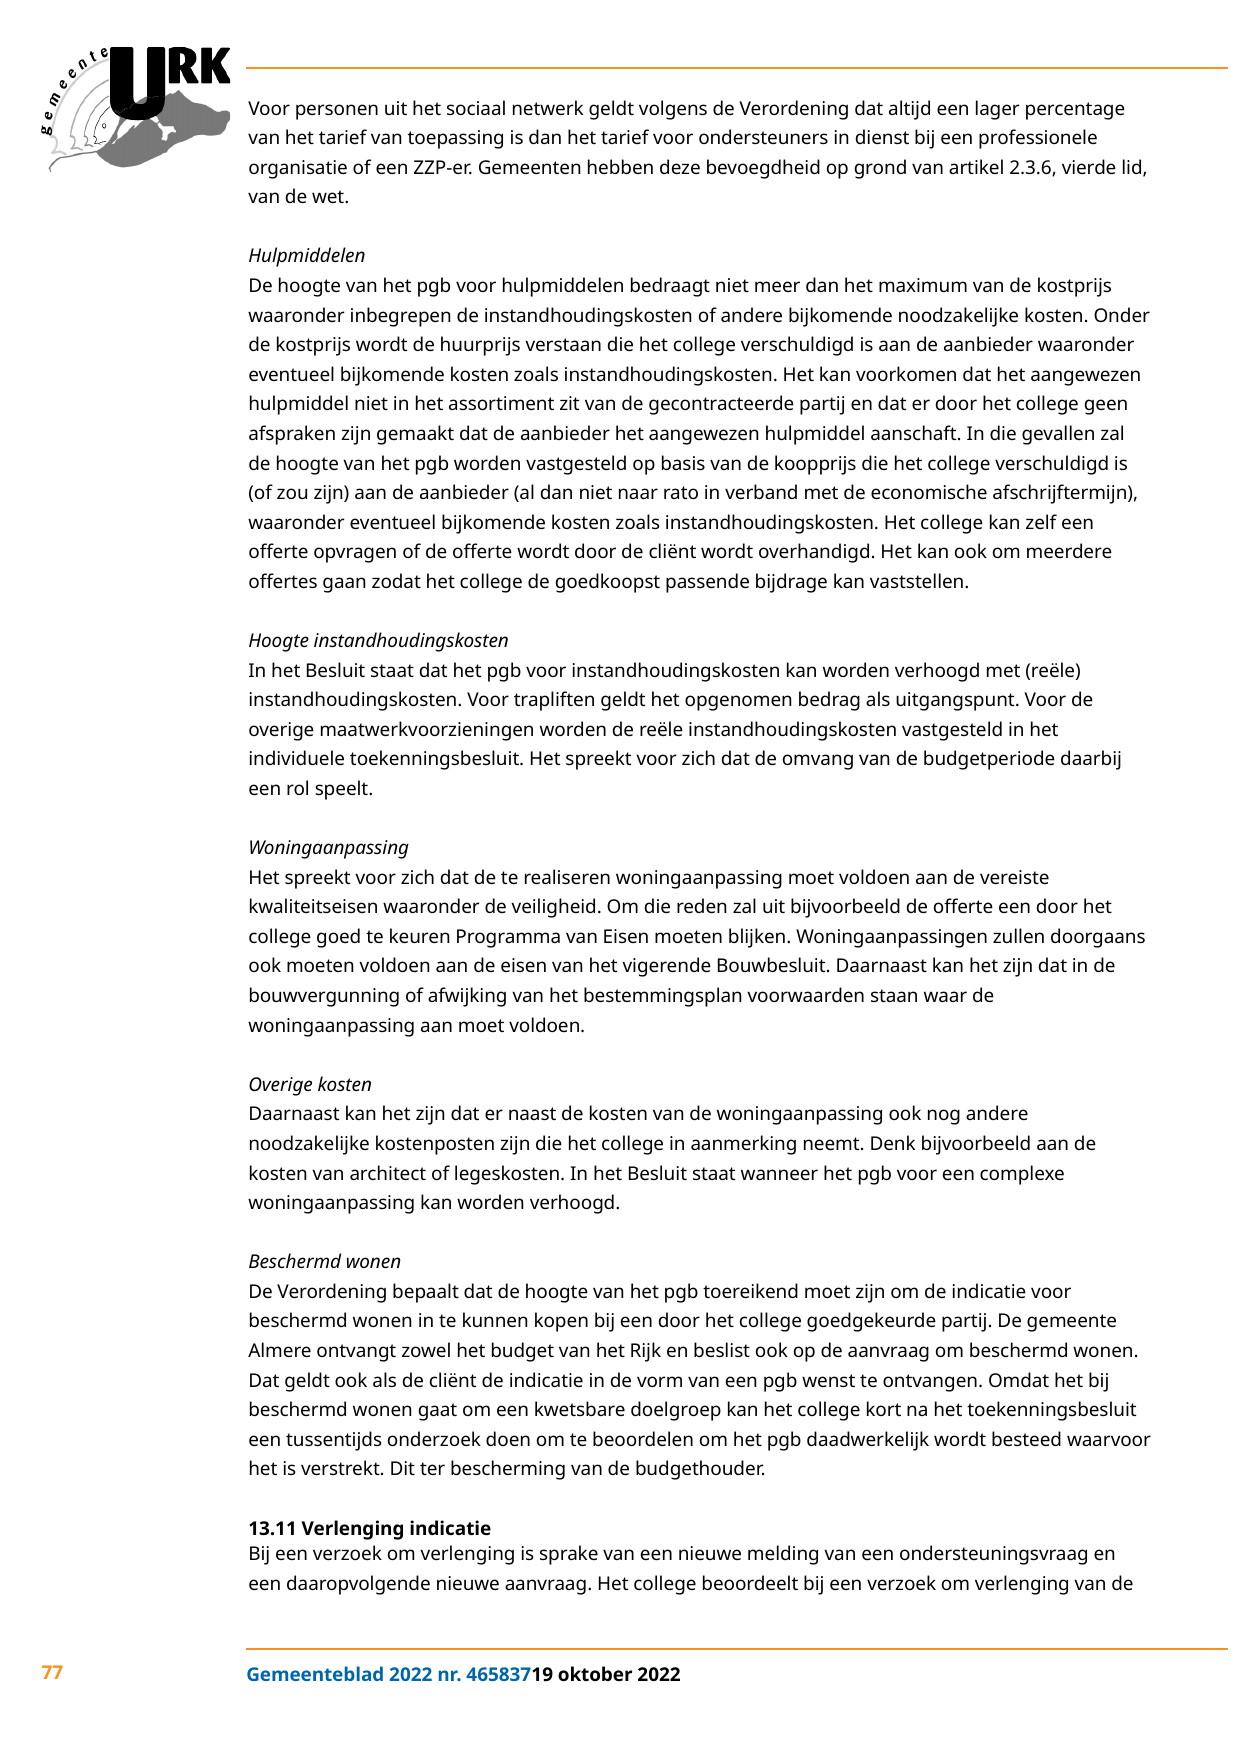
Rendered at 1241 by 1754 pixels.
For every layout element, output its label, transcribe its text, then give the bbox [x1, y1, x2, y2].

text In het Besluit staat dat het pgb voor instandhoudingskosten kan worden verhoogd met (reële) instandhoudingskosten. Voor trapliften geldt het opgenomen bedrag als uitgangspunt. Voor de overige maatwerkvoorzieningen worden de reële instandhoudingskosten vastgesteld in het individuele toekenningsbesluit. Het spreekt voor zich dat de omvang van de budgetperiode daarbij een rol speelt. [248, 657, 1152, 801]
text Hulpmiddelen [248, 243, 1152, 268]
text De hoogte van het pgb voor hulpmiddelen bedraagt niet meer dan het maximum van de kostprijs waaronder inbegrepen de instandhoudingskosten of andere bijkomende noodzakelijke kosten. Onder de kostprijs wordt de huurprijs verstaan die het college verschuldigd is aan de aanbieder waaronder eventueel bijkomende kosten zoals instandhoudingskosten. Het kan voorkomen dat het aangewezen hulpmiddel niet in het assortiment zit van de gecontracteerde partij en dat er door het college geen afspraken zijn gemaakt dat de aanbieder het aangewezen hulpmiddel aanschaft. In die gevallen zal de hoogte van het pgb worden vastgesteld op basis van de koopprijs die het college verschuldigd is (of zou zijn) aan de aanbieder (al dan niet naar rato in verband met de economische afschrijftermijn), waaronder eventueel bijkomende kosten zoals instandhoudingskosten. Het college kan zelf een offerte opvragen of de offerte wordt door de cliënt wordt overhandigd. Het kan ook om meerdere offertes gaan zodat het college de goedkoopst passende bijdrage kan vaststellen. [248, 272, 1152, 594]
text 13.11 Verlenging indicatie [248, 1515, 1152, 1541]
text Het spreekt voor zich dat de te realiseren woningaanpassing moet voldoen aan de vereiste kwaliteitseisen waaronder de veiligheid. Om die reden zal uit bijvoorbeeld de offerte een door het college goed te keuren Programma van Eisen moeten blijken. Woningaanpassingen zullen doorgaans ook moeten voldoen aan de eisen van het vigerende Bouwbesluit. Daarnaast kan het zijn dat in de bouwvergunning of afwijking van het bestemmingsplan voorwaarden staan waar de woningaanpassing aan moet voldoen. [248, 864, 1152, 1038]
picture [41, 47, 231, 172]
text Voor personen uit het sociaal netwerk geldt volgens de Verordening dat altijd een lager percentage van het tarief van toepassing is dan het tarief voor ondersteuners in dienst bij een professionele organisatie of een ZZP-er. Gemeenten hebben deze bevoegdheid op grond van artikel 2.3.6, vierde lid, van de wet. [248, 95, 1152, 209]
text Woningaanpassing [248, 834, 1152, 860]
text Hoogte instandhoudingskosten [248, 627, 1152, 653]
text Bij een verzoek om verlenging is sprake van een nieuwe melding van een ondersteuningsvraag en een daaropvolgende nieuwe aanvraag. Het college beoordeelt bij een verzoek om verlenging van de [248, 1541, 1152, 1596]
text Daarnaast kan het zijn dat er naast de kosten van de woningaanpassing ook nog andere noodzakelijke kostenposten zijn die het college in aanmerking neemt. Denk bijvoorbeeld aan de kosten van architect of legeskosten. In het Besluit staat wanneer het pgb voor een complexe woningaanpassing kan worden verhoogd. [248, 1101, 1152, 1215]
text De Verordening bepaalt dat de hoogte van het pgb toereikend moet zijn om de indicatie voor beschermd wonen in te kunnen kopen bij een door het college goedgekeurde partij. De gemeente Almere ontvangt zowel het budget van het Rijk en beslist ook op de aanvraag om beschermd wonen. Dat geldt ook als de cliënt de indicatie in de vorm van een pgb wenst te ontvangen. Omdat het bij beschermd wonen gaat om een kwetsbare doelgroep kan het college kort na het toekenningsbesluit een tussentijds onderzoek doen om te beoordelen om het pgb daadwerkelijk wordt besteed waarvoor het is verstrekt. Dit ter bescherming van de budgethouder. [248, 1278, 1152, 1481]
text Overige kosten [248, 1071, 1152, 1097]
text Beschermd wonen [248, 1248, 1152, 1274]
